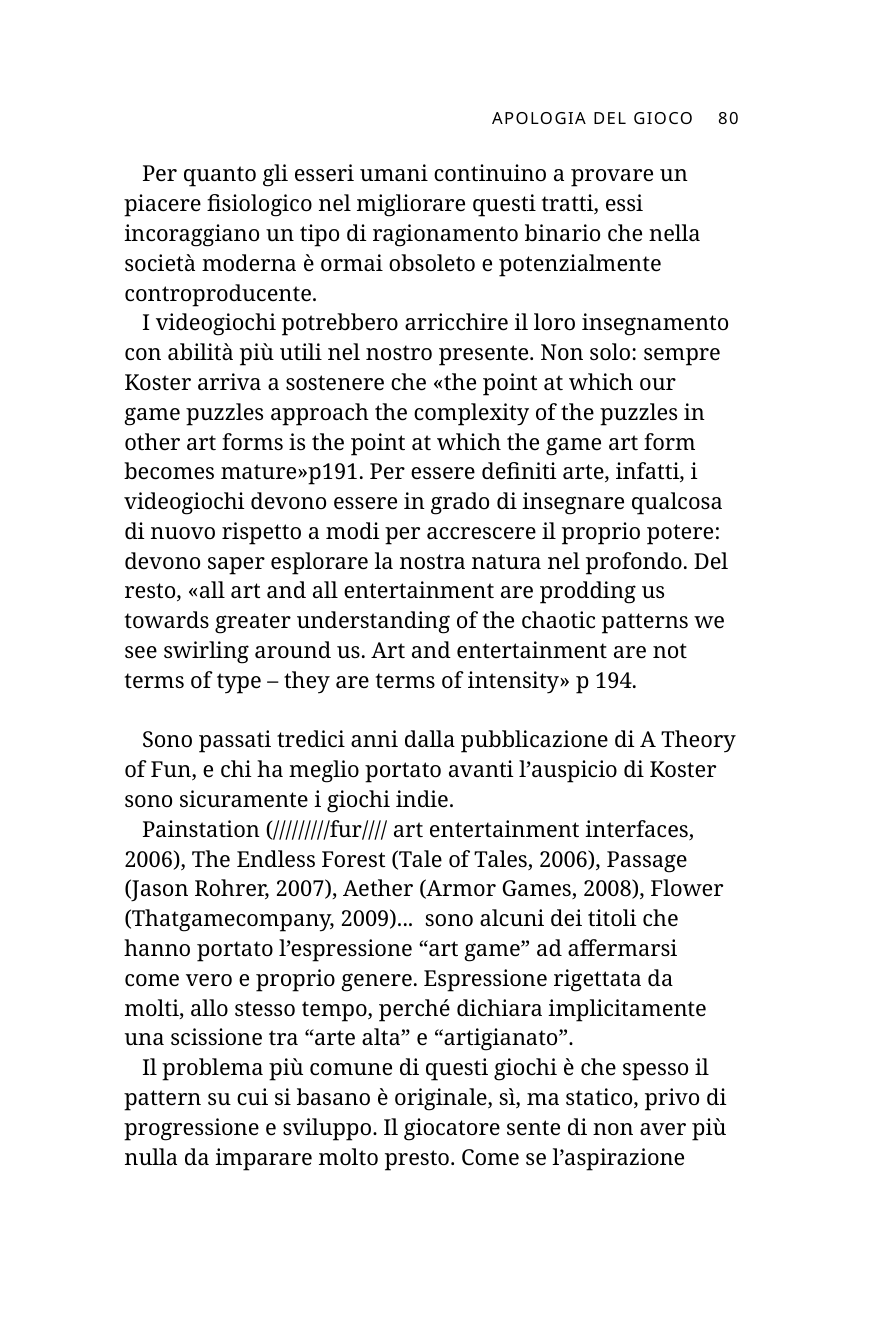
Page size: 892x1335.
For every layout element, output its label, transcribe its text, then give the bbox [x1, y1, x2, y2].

text Per quanto gli esseri umani continuino a provare un piacere fisiologico nel migliorare questi tratti, essi incoraggiano un tipo di ragionamento binario che nella società moderna è ormai obsoleto e potenzialmente controproducente. [124, 158, 738, 307]
text Sono passati tredici anni dalla pubblicazione di A Theory of Fun, e chi ha meglio portato avanti l’auspicio di Koster sono sicuramente i giochi indie. [124, 724, 738, 814]
text Il problema più comune di questi giochi è che spesso il pattern su cui si basano è originale, sì, ma statico, privo di progressione e sviluppo. Il giocatore sente di non aver più nulla da imparare molto presto. Come se l’aspirazione [124, 1052, 738, 1171]
text I videogiochi potrebbero arricchire il loro insegnamento con abilità più utili nel nostro presente. Non solo: sempre Koster arriva a sostenere che «the point at which our game puzzles approach the complexity of the puzzles in other art forms is the point at which the game art form becomes mature»p191. Per essere definiti arte, infatti, i videogiochi devono essere in grado di insegnare qualcosa di nuovo rispetto a modi per accrescere il proprio potere: devono saper esplorare la nostra natura nel profondo. Del resto, «all art and all entertainment are prodding us towards greater understanding of the chaotic patterns we see swirling around us. Art and entertainment are not terms of type – they are terms of intensity» p 194. [124, 307, 738, 695]
text Painstation (/////////fur//// art entertainment interfaces, 2006), The Endless Forest (Tale of Tales, 2006), Passage (Jason Rohrer, 2007), Aether (Armor Games, 2008), Flower (Thatgamecompany, 2009)... sono alcuni dei titoli che hanno portato l’espressione “art game” ad affermarsi come vero e proprio genere. Espressione rigettata da molti, allo stesso tempo, perché dichiara implicitamente una scissione tra “arte alta” e “artigianato”. [124, 814, 738, 1052]
